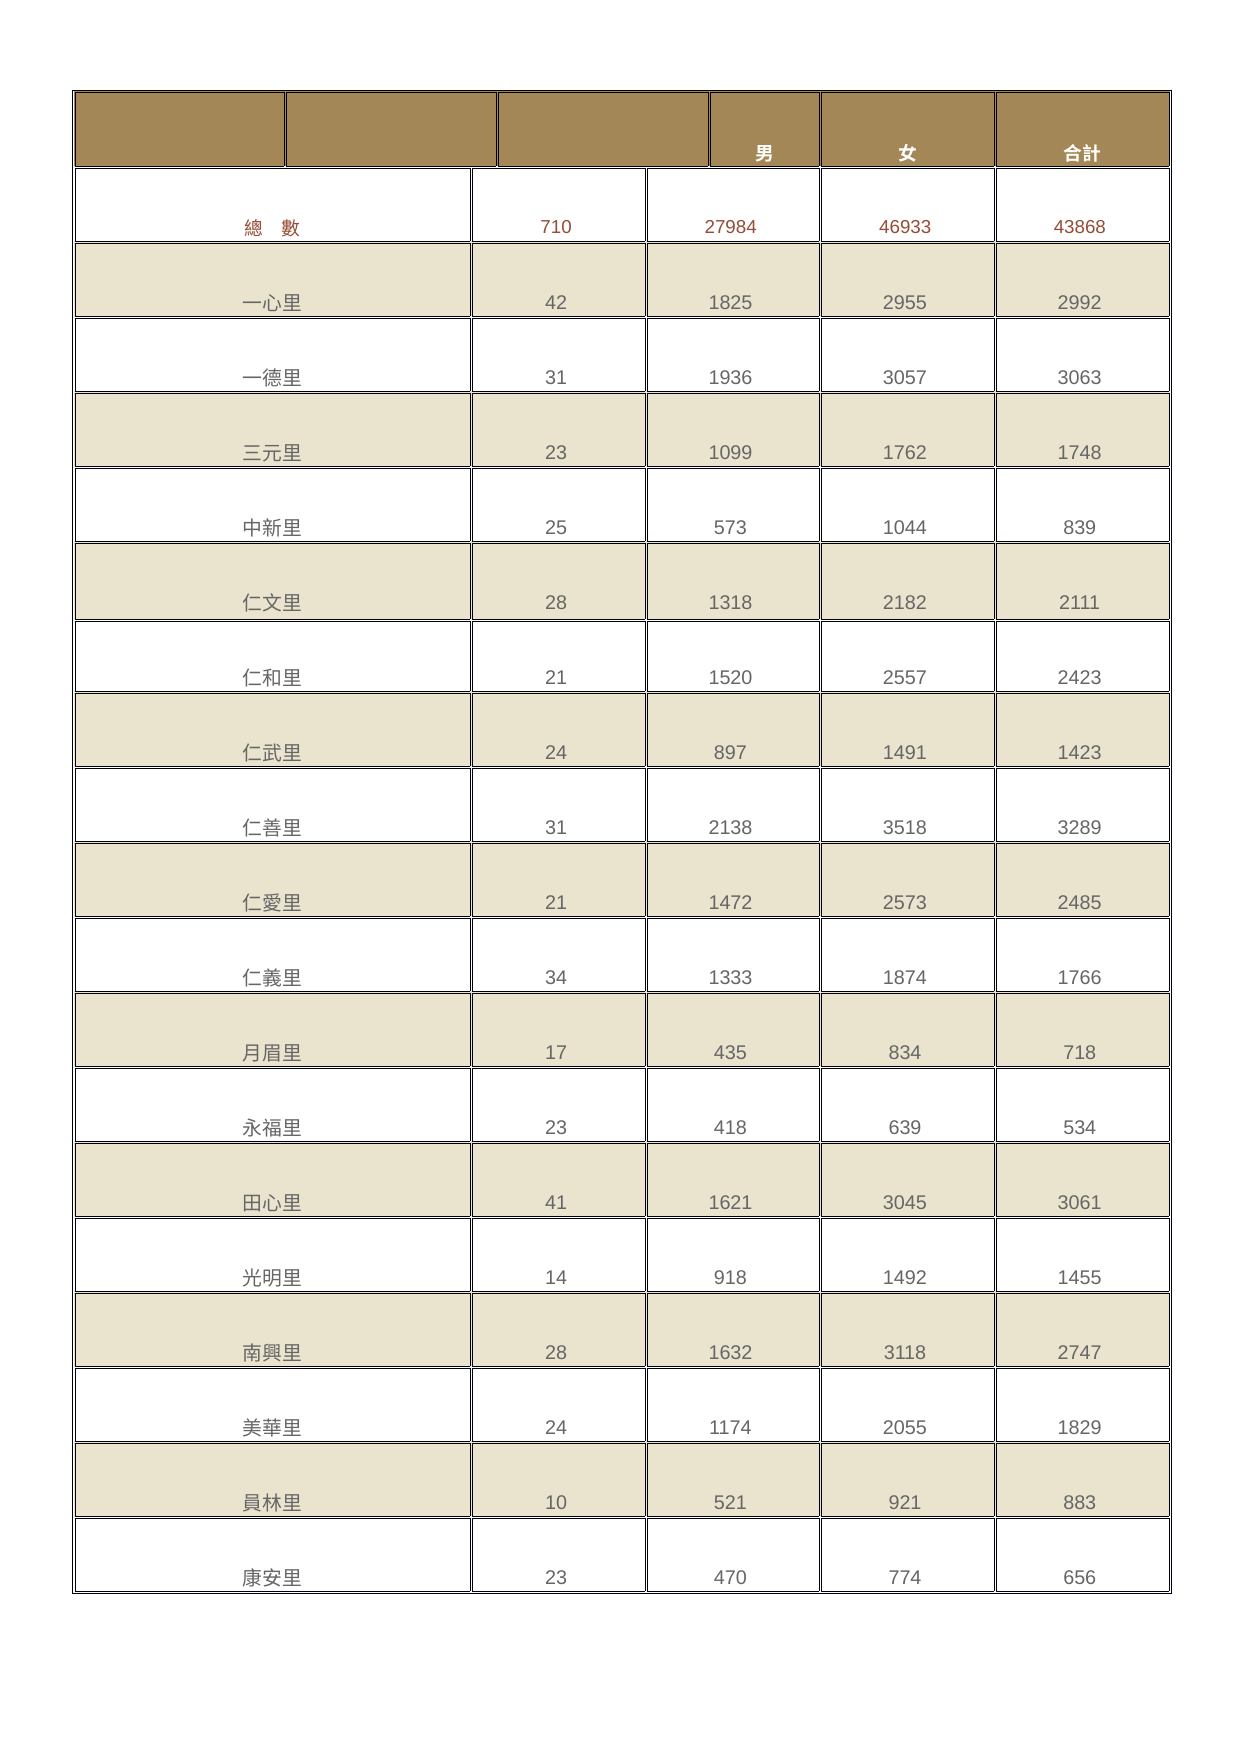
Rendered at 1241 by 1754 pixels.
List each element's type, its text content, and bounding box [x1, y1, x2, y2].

table_cell 1099 [648, 394, 819, 466]
table_cell 24 [473, 1369, 645, 1441]
table_cell 21 [473, 622, 645, 691]
table_cell 3063 [997, 319, 1169, 391]
table_cell 883 [997, 1444, 1169, 1516]
table_cell 2747 [997, 1294, 1169, 1366]
table_cell 中新里 [76, 469, 470, 541]
table_cell 光明里 [76, 1219, 470, 1291]
table_cell 23 [473, 1069, 645, 1141]
table_cell 10 [473, 1444, 645, 1516]
table_cell 28 [473, 1294, 645, 1366]
table_cell 14 [473, 1219, 645, 1291]
table_cell 42 [473, 244, 645, 316]
table_cell 2485 [997, 844, 1169, 916]
table_cell 2992 [997, 244, 1169, 316]
table_cell 1874 [822, 919, 994, 991]
table_cell 43868 [997, 169, 1169, 241]
table_cell 1044 [822, 469, 994, 541]
table_cell 28 [473, 544, 645, 619]
table_cell 3289 [997, 769, 1169, 841]
table_cell 南興里 [76, 1294, 470, 1366]
table_cell 員林里 [76, 1444, 470, 1516]
table_cell 34 [473, 919, 645, 991]
table_cell 839 [997, 469, 1169, 541]
table_cell 656 [997, 1519, 1169, 1591]
table_cell 573 [648, 469, 819, 541]
table_cell 921 [822, 1444, 994, 1516]
table_cell 21 [473, 844, 645, 916]
table_cell 仁和里 [76, 622, 470, 691]
table_cell 2557 [822, 622, 994, 691]
table_cell 2423 [997, 622, 1169, 691]
table_cell 1632 [648, 1294, 819, 1366]
table_cell [499, 93, 708, 166]
table_cell 1829 [997, 1369, 1169, 1441]
table_cell 2055 [822, 1369, 994, 1441]
table_cell 710 [473, 169, 645, 241]
table_cell 1423 [997, 694, 1169, 766]
table_cell 一德里 [76, 319, 470, 391]
table_cell 534 [997, 1069, 1169, 1141]
table_cell 2955 [822, 244, 994, 316]
table_cell 41 [473, 1144, 645, 1216]
table_cell 仁武里 [76, 694, 470, 766]
table_cell 1333 [648, 919, 819, 991]
table_cell 2138 [648, 769, 819, 841]
table_cell 31 [473, 319, 645, 391]
table_cell 3061 [997, 1144, 1169, 1216]
table_cell 27984 [648, 169, 819, 241]
table_cell 2573 [822, 844, 994, 916]
table_cell 774 [822, 1519, 994, 1591]
table_cell 17 [473, 994, 645, 1066]
table_cell 1491 [822, 694, 994, 766]
table_cell 1825 [648, 244, 819, 316]
table_cell 3518 [822, 769, 994, 841]
table_cell 1520 [648, 622, 819, 691]
table_cell 女 [822, 93, 994, 166]
table_cell [76, 93, 284, 166]
table_cell 美華里 [76, 1369, 470, 1441]
table_cell 2111 [997, 544, 1169, 619]
table_cell [287, 93, 496, 166]
table_cell 1492 [822, 1219, 994, 1291]
table_cell 470 [648, 1519, 819, 1591]
table_cell 639 [822, 1069, 994, 1141]
table_cell 25 [473, 469, 645, 541]
table_cell 田心里 [76, 1144, 470, 1216]
table_cell 31 [473, 769, 645, 841]
table_cell 永福里 [76, 1069, 470, 1141]
table_cell 3045 [822, 1144, 994, 1216]
table_cell 3118 [822, 1294, 994, 1366]
table_cell 總 數 [76, 169, 470, 241]
table_cell 1455 [997, 1219, 1169, 1291]
table_cell 23 [473, 394, 645, 466]
table_cell 1174 [648, 1369, 819, 1441]
table_cell 月眉里 [76, 994, 470, 1066]
table_cell 24 [473, 694, 645, 766]
table_cell 仁善里 [76, 769, 470, 841]
table_cell 1748 [997, 394, 1169, 466]
table_cell 1318 [648, 544, 819, 619]
table_cell 23 [473, 1519, 645, 1591]
table_cell 918 [648, 1219, 819, 1291]
table_cell 834 [822, 994, 994, 1066]
table_cell 2182 [822, 544, 994, 619]
table_cell 康安里 [76, 1519, 470, 1591]
table_cell 仁義里 [76, 919, 470, 991]
table_cell 1472 [648, 844, 819, 916]
table_cell 1936 [648, 319, 819, 391]
table_cell 1766 [997, 919, 1169, 991]
table_cell 521 [648, 1444, 819, 1516]
table_cell 718 [997, 994, 1169, 1066]
table_cell 897 [648, 694, 819, 766]
table_cell 合計 [997, 93, 1169, 166]
table_cell 1621 [648, 1144, 819, 1216]
table_cell 1762 [822, 394, 994, 466]
table_cell 435 [648, 994, 819, 1066]
table_cell 46933 [822, 169, 994, 241]
table_cell 418 [648, 1069, 819, 1141]
table_cell 仁文里 [76, 544, 470, 619]
table_cell 一心里 [76, 244, 470, 316]
table_cell 三元里 [76, 394, 470, 466]
table_cell 男 [711, 93, 819, 166]
table_cell 仁愛里 [76, 844, 470, 916]
table_cell 3057 [822, 319, 994, 391]
